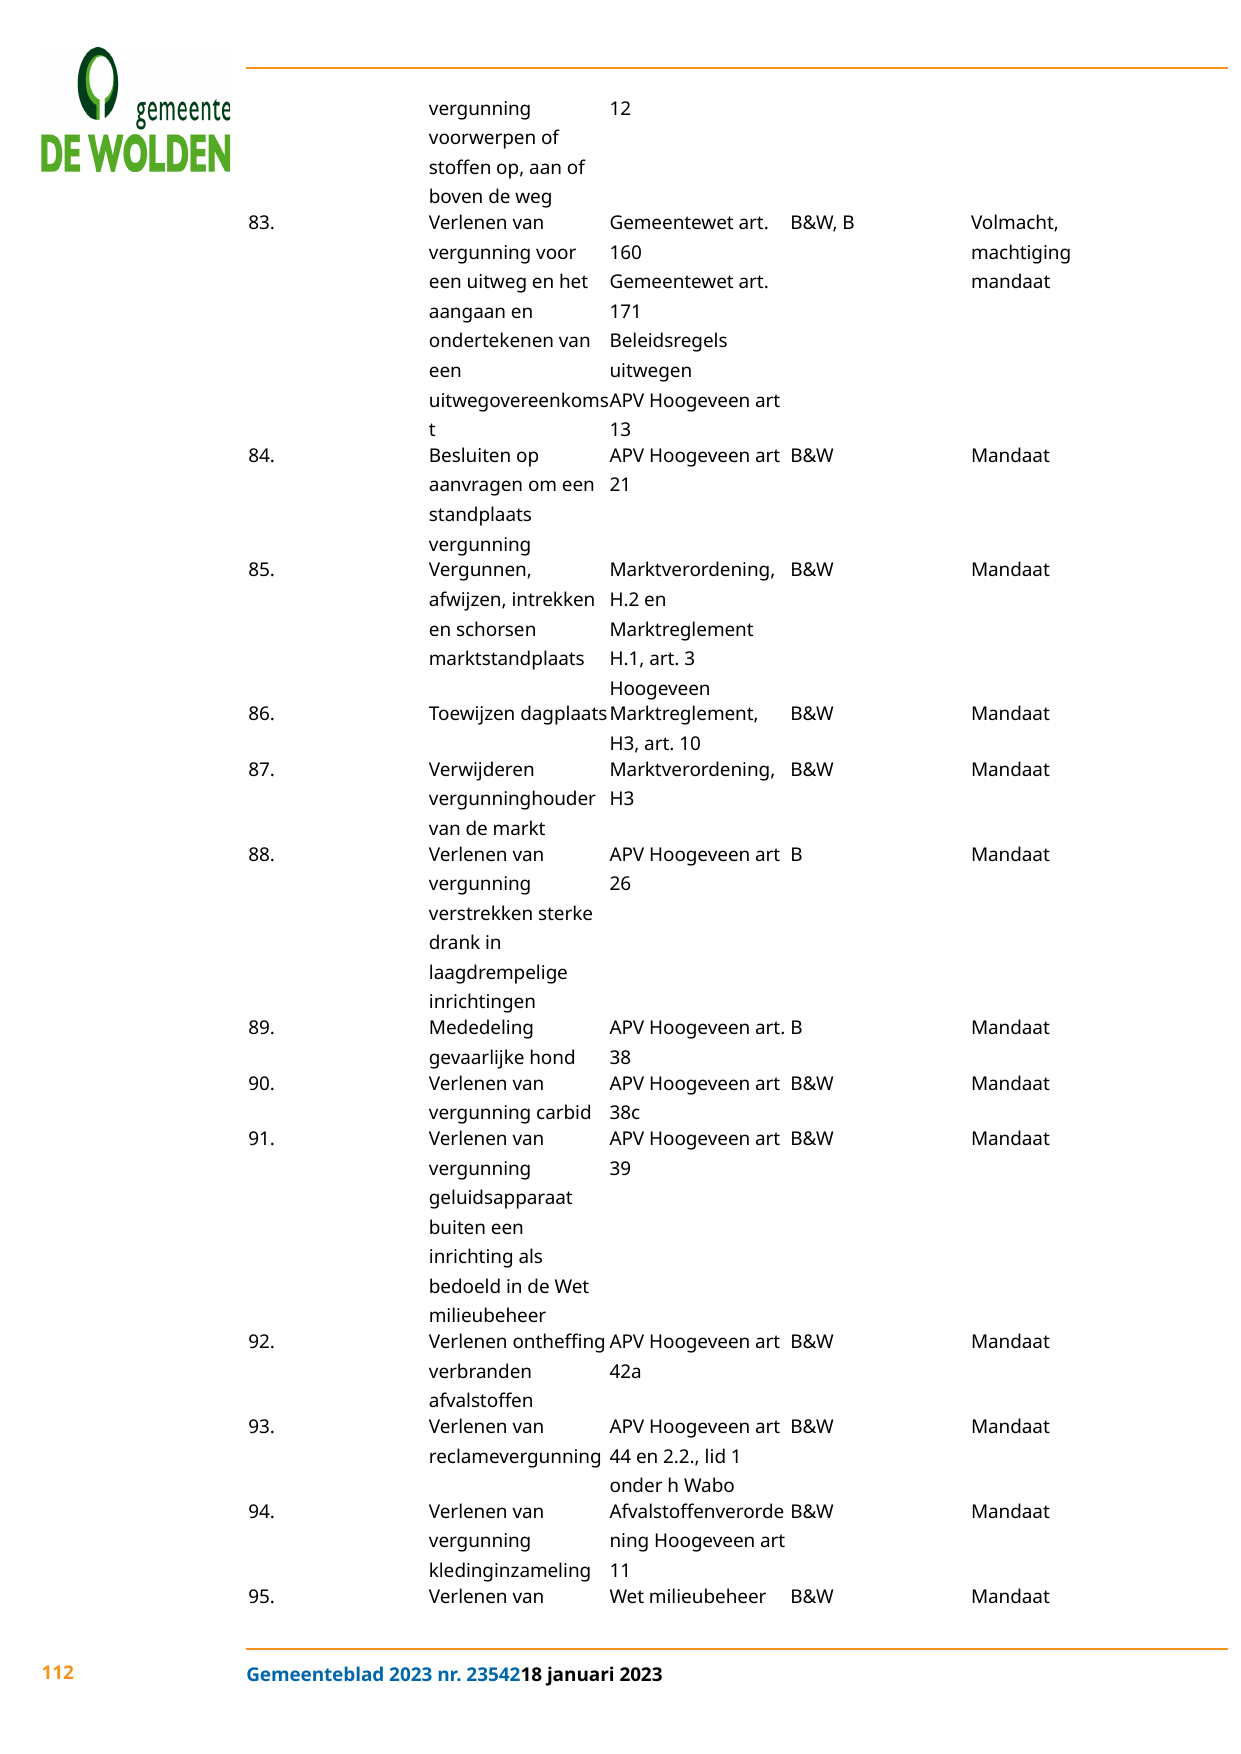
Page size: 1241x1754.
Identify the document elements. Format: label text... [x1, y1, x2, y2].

table_cell Afvalstoffenverordening Hoogeveen art 11 [609, 1498, 790, 1583]
table_cell [248, 95, 429, 209]
table_cell B [790, 841, 971, 1014]
table_cell Marktverordening, H3 [609, 756, 790, 841]
table_cell [248, 1015, 429, 1070]
table_cell Toewijzen dagplaats [429, 701, 609, 756]
table_cell Verlenen van reclamevergunning [429, 1413, 609, 1498]
table_cell Verlenen van vergunning voor een uitweg en het aangaan en ondertekenen van een uitwegovereenkomst [429, 209, 609, 442]
table_cell B&W [790, 1328, 971, 1413]
table_cell B&W [790, 1413, 971, 1498]
picture [41, 47, 231, 172]
table_cell B&W [790, 1070, 971, 1125]
table_cell Volmacht, machtiging mandaat [971, 209, 1152, 442]
table_cell Vergunnen, afwijzen, intrekken en schorsen marktstandplaats [429, 557, 609, 701]
table_cell Mandaat [971, 1015, 1152, 1070]
table_cell [248, 1583, 429, 1609]
table_cell Mandaat [971, 557, 1152, 701]
table_cell [790, 95, 971, 209]
table_cell APV Hoogeveen art 21 [609, 442, 790, 557]
table_cell Verlenen van vergunning verstrekken sterke drank in laagdrempelige inrichtingen [429, 841, 609, 1014]
table_cell Mandaat [971, 756, 1152, 841]
table_cell Mandaat [971, 1125, 1152, 1328]
table_cell APV Hoogeveen art 39 [609, 1125, 790, 1328]
table_cell Marktverordening, H.2 en Marktreglement H.1, art. 3 Hoogeveen [609, 557, 790, 701]
table_cell [248, 209, 429, 442]
table_cell Mandaat [971, 701, 1152, 756]
table_cell APV Hoogeveen art 38c [609, 1070, 790, 1125]
table_cell [248, 756, 429, 841]
table_cell APV Hoogeveen art 26 [609, 841, 790, 1014]
table_cell B&W [790, 442, 971, 557]
table_cell [971, 95, 1152, 209]
table_cell B&W [790, 557, 971, 701]
table_cell Mandaat [971, 1413, 1152, 1498]
table_cell B&W [790, 756, 971, 841]
table_cell Mededeling gevaarlijke hond [429, 1015, 609, 1070]
table_cell Verlenen van vergunning kledinginzameling [429, 1498, 609, 1583]
table_cell Mandaat [971, 1328, 1152, 1413]
table_cell Verlenen ontheffing verbranden afvalstoffen [429, 1328, 609, 1413]
table_cell Mandaat [971, 1070, 1152, 1125]
table_cell B&W, B [790, 209, 971, 442]
table_cell [248, 1328, 429, 1413]
table_cell vergunning voorwerpen of stoffen op, aan of boven de weg [429, 95, 609, 209]
table_cell B&W [790, 1583, 971, 1609]
table_cell APV Hoogeveen art 44 en 2.2., lid 1 onder h Wabo [609, 1413, 790, 1498]
table_cell [248, 841, 429, 1014]
table_cell Mandaat [971, 1498, 1152, 1583]
table_cell [248, 1413, 429, 1498]
table_cell Verlenen van vergunning geluidsapparaat buiten een inrichting als bedoeld in de Wet milieubeheer [429, 1125, 609, 1328]
table_cell Mandaat [971, 1583, 1152, 1609]
table_cell Verwijderen vergunninghouder van de markt [429, 756, 609, 841]
table_cell [248, 1498, 429, 1583]
table_cell Wet milieubeheer [609, 1583, 790, 1609]
table_cell [248, 442, 429, 557]
table_cell Marktreglement, H3, art. 10 [609, 701, 790, 756]
table_cell 12 [609, 95, 790, 209]
table_cell APV Hoogeveen art 42a [609, 1328, 790, 1413]
table_cell Verlenen van [429, 1583, 609, 1609]
table_cell [248, 557, 429, 701]
table_cell [248, 701, 429, 756]
table_cell Gemeentewet art. 160 Gemeentewet art. 171 Beleidsregels uitwegen APV Hoogeveen art 13 [609, 209, 790, 442]
table_cell Mandaat [971, 841, 1152, 1014]
table_cell B&W [790, 701, 971, 756]
table_cell B&W [790, 1498, 971, 1583]
table_cell Verlenen van vergunning carbid [429, 1070, 609, 1125]
table_cell Mandaat [971, 442, 1152, 557]
table_cell B&W [790, 1125, 971, 1328]
table_cell [248, 1070, 429, 1125]
table_cell [248, 1125, 429, 1328]
table_cell APV Hoogeveen art. 38 [609, 1015, 790, 1070]
table_cell B [790, 1015, 971, 1070]
table_cell Besluiten op aanvragen om een standplaats vergunning [429, 442, 609, 557]
